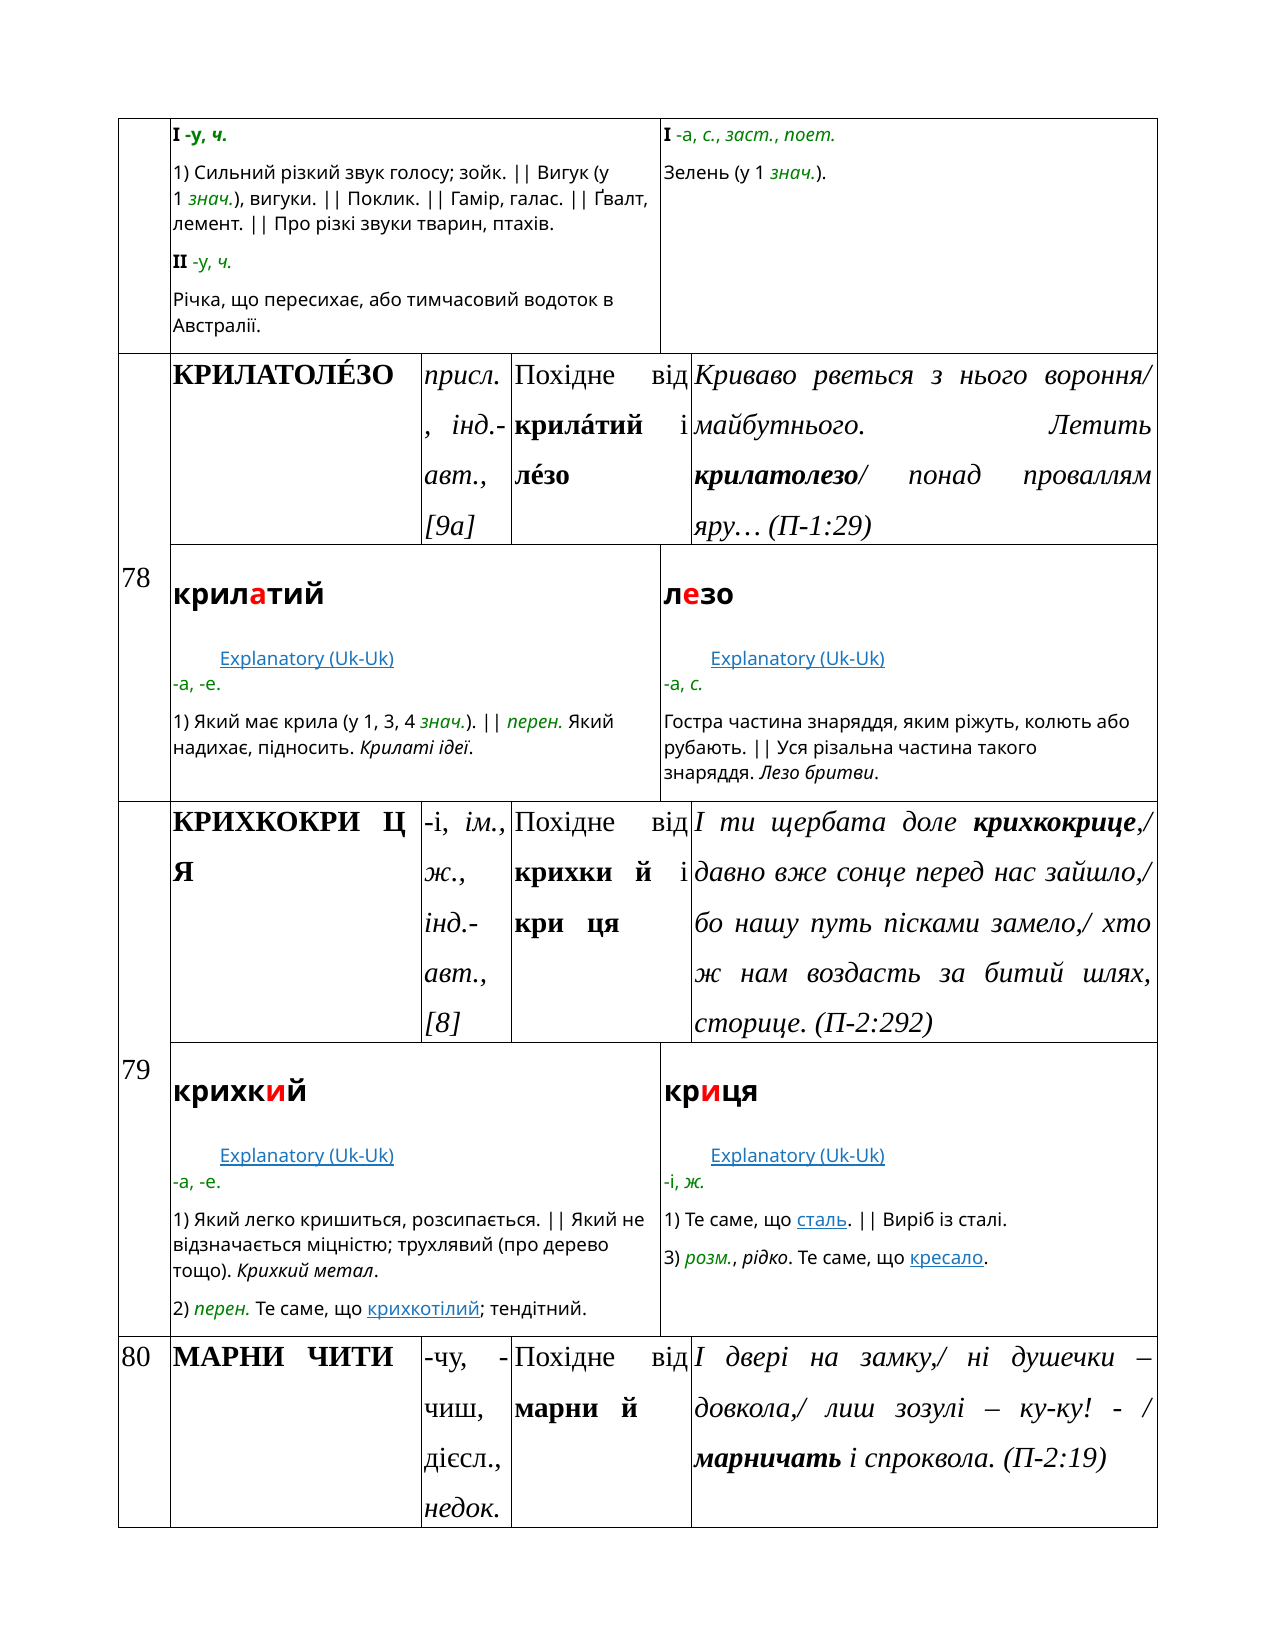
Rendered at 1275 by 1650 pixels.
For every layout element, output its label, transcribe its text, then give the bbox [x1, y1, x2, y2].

table_cell Крилатолéзо [171, 354, 421, 544]
table_cell I -а, с., заст., поет. Зелень (у 1 знач.). [661, 119, 1157, 353]
table_cell І двері на замку,/ ні душечки – довкола,/ лиш зозулі – ку-ку! - / марничать і спроквола. (П-2:19) [692, 1337, 1157, 1527]
table_cell криця Explanatory (Uk-Uk) -і, ж. 1) Те саме, що сталь. || Виріб із сталі. 3) розм., рідко. Те саме, що кресало. [661, 1043, 1157, 1336]
table_cell 79 [119, 802, 170, 1336]
table_cell Крихкокриця [171, 802, 421, 1042]
table_cell лезо Explanatory (Uk-Uk) -а, с. Гостра частина знаряддя, яким ріжуть, колють або рубають. || Уся різальна частина такого знаряддя. Лезо бритви. [661, 545, 1157, 801]
table_cell Похідне від крихкий і криця [512, 802, 691, 1042]
table_cell 80 [119, 1337, 170, 1527]
table_cell -чу, -чиш, дієсл., недок. [422, 1337, 511, 1527]
table_cell крихкий Explanatory (Uk-Uk) -а, -е. 1) Який легко кришиться, розсипається. || Який не відзначається міцністю; трухлявий (про дерево тощо). Крихкий метал. 2) перен. Те саме, що крихкотілий; тендітний. [171, 1043, 660, 1336]
table_cell крилатий Explanatory (Uk-Uk) -а, -е. 1) Який має крила (у 1, 3, 4 знач.). || перен. Який надихає, підносить. Крилаті ідеї. [171, 545, 660, 801]
table_cell Марничити [171, 1337, 421, 1527]
table_cell -і, ім., ж., інд.-авт., [8] [422, 802, 511, 1042]
table_cell 78 [119, 354, 170, 801]
table_cell [119, 119, 170, 353]
table_cell I -у, ч. 1) Сильний різкий звук голосу; зойк. || Вигук (у 1 знач.), вигуки. || Поклик. || Гамір, галас. || Ґвалт, лемент. || Про різкі звуки тварин, птахів. II -у, ч. Річка, що пересихає, або тимчасовий водоток в Австралії. [171, 119, 660, 353]
table_cell присл., інд.-авт., [9а] [422, 354, 511, 544]
table_cell І ти щербата доле крихкокрице,/ давно вже сонце перед нас зайшло,/ бо нашу путь пісками замело,/ хто ж нам воздасть за битий шлях, сторице. (П-2:292) [692, 802, 1157, 1042]
table_cell Криваво рветься з нього вороння/ майбутнього. Летить крилатолезо/ понад проваллям яру… (П-1:29) [692, 354, 1157, 544]
table_cell Похідне від марний [512, 1337, 691, 1527]
table_cell Похідне від крилáтий і лéзо [512, 354, 691, 544]
